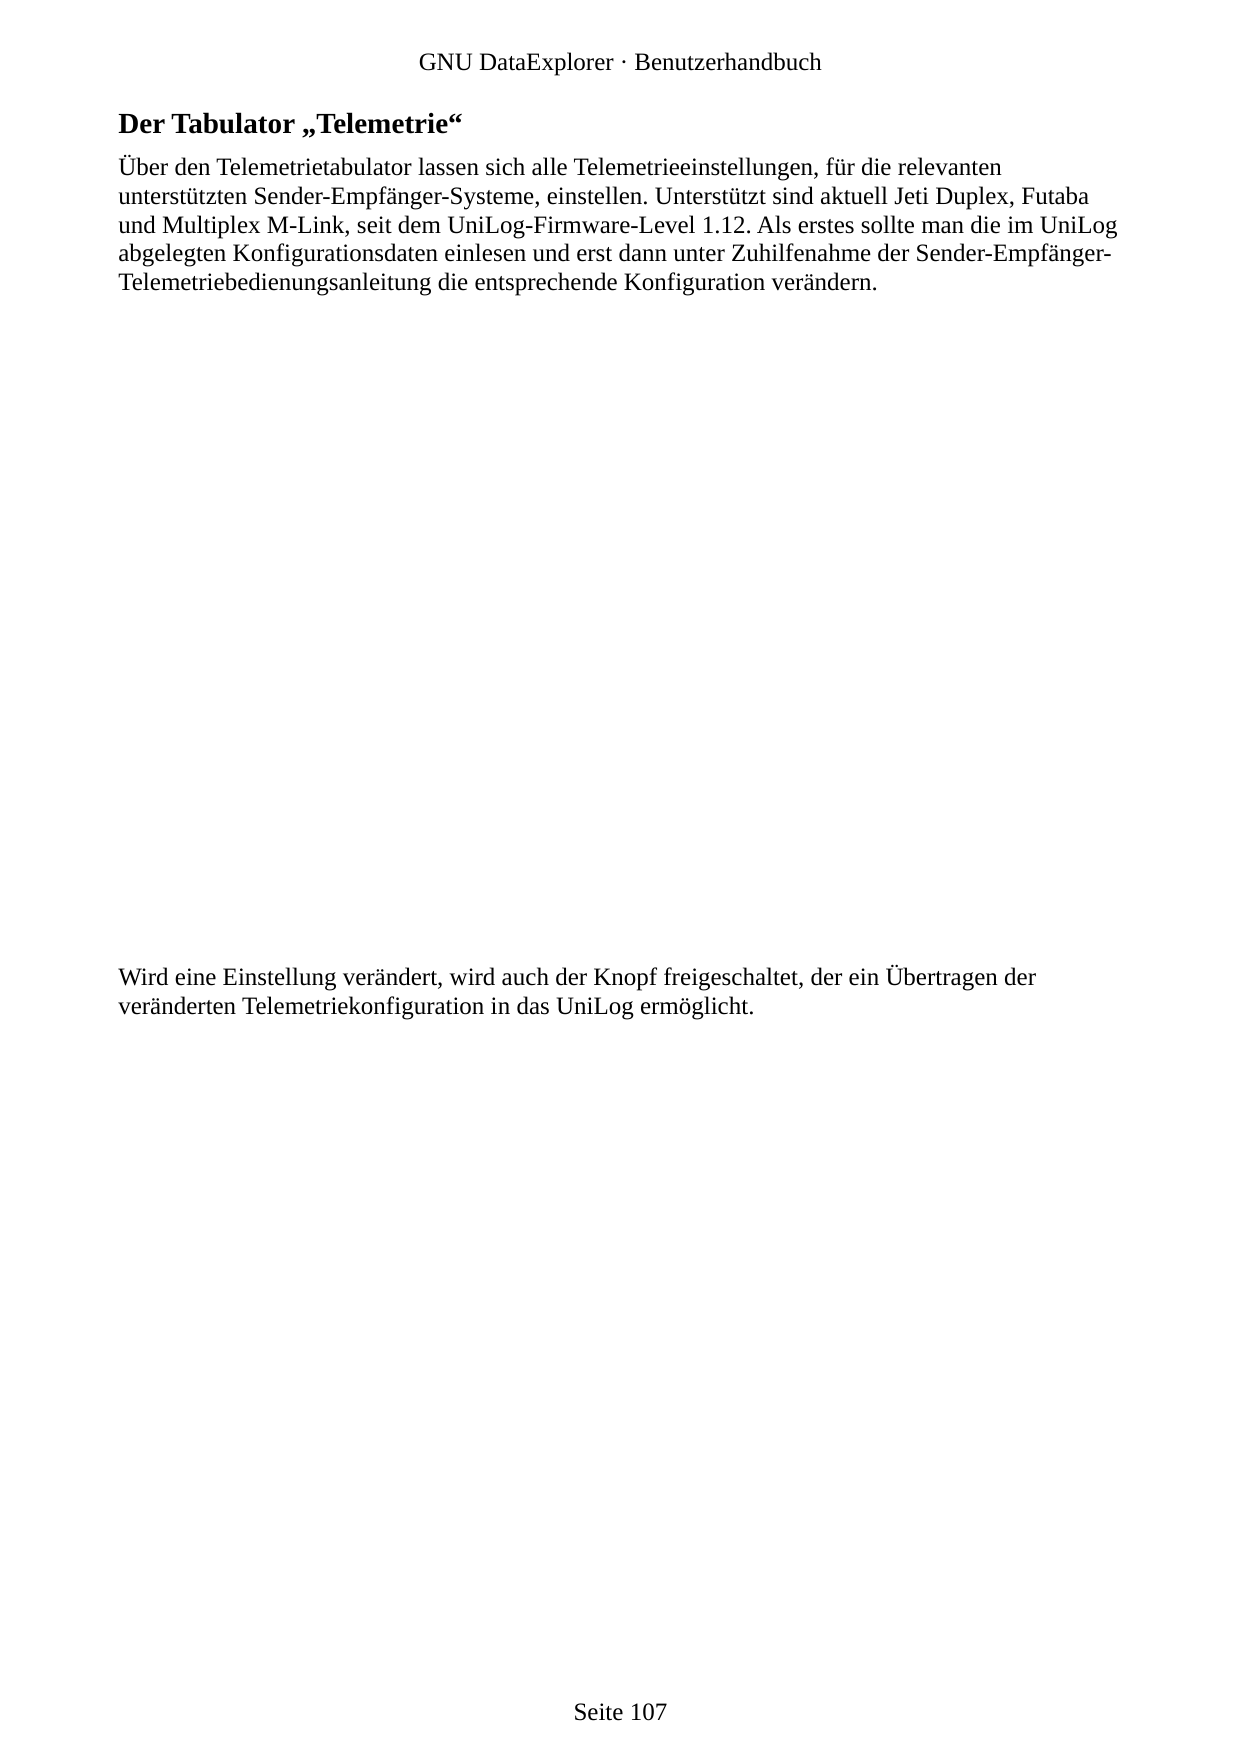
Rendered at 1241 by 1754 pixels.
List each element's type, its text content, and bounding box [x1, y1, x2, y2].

text Wird eine Einstellung verändert, wird auch der Knopf freigeschaltet, der ein Übertragen der veränderten Telemetriekonfiguration in das UniLog ermöglicht. [118, 962, 1122, 1019]
subtitle Der Tabulator „Telemetrie“ [118, 106, 1122, 140]
text Über den Telemetrietabulator lassen sich alle Telemetrieeinstellungen, für die relevanten unterstützten Sender-Empfänger-Systeme, einstellen. Unterstützt sind aktuell Jeti Duplex, Futaba und Multiplex M-Link, seit dem UniLog-Firmware-Level 1.12. Als erstes sollte man die im UniLog abgelegten Konfigurationsdaten einlesen und erst dann unter Zuhilfenahme der Sender-Empfänger-Telemetriebedienungsanleitung die entsprechende Konfiguration verändern. [118, 152, 1122, 296]
